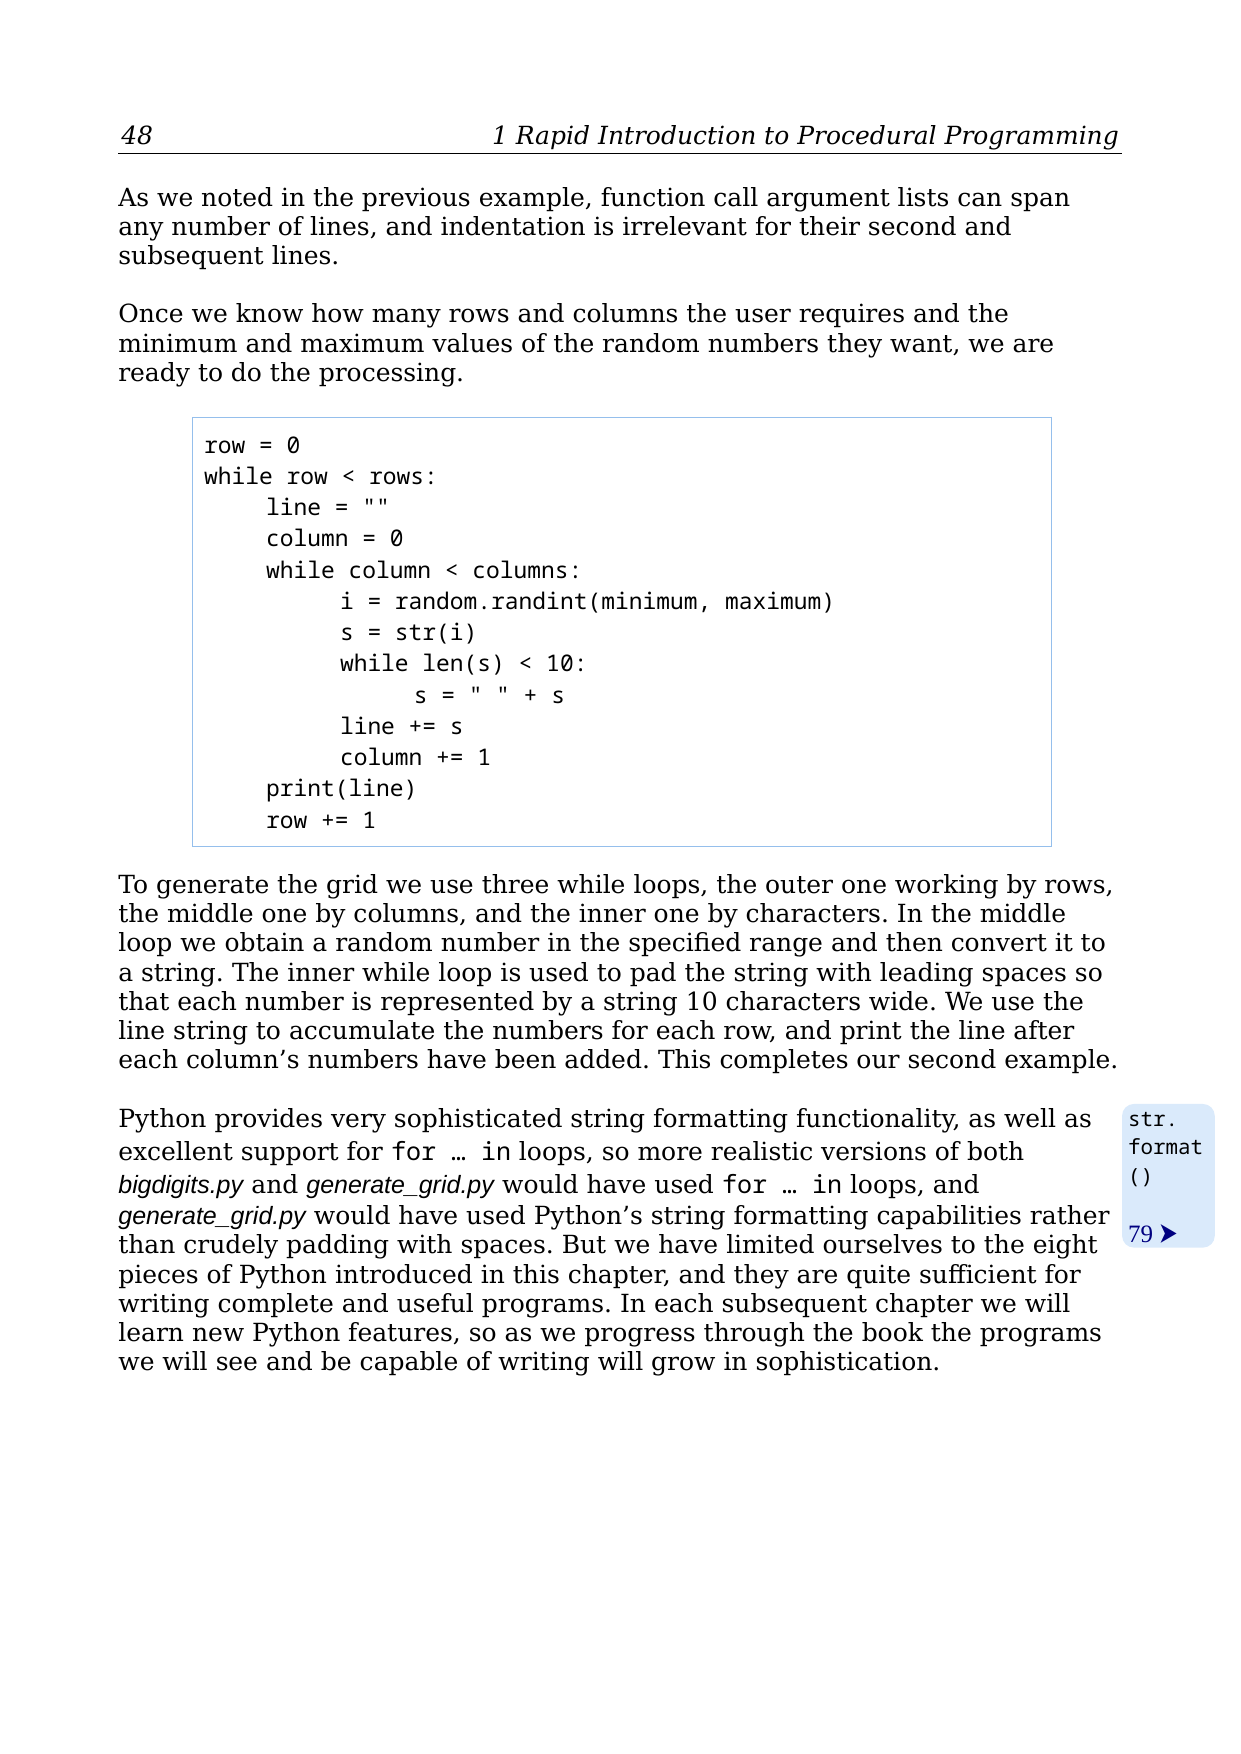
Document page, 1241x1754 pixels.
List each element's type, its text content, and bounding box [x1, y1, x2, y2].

text To generate the grid we use three while loops, the outer one working by rows, the middle one by columns, and the inner one by characters. In the middle loop we obtain a random number in the specified range and then convert it to a string. The inner while loop is used to pad the string with leading spaces so that each number is represented by a string 10 characters wide. We use the line string to accumulate the numbers for each row, and print the line after each column’s numbers have been added. This completes our second example. [118, 870, 1122, 1074]
text column = 0 [193, 510, 1051, 542]
text column += 1 [193, 729, 1051, 760]
text print(line) [193, 760, 1051, 792]
text while len(s) < 10: [193, 635, 1051, 667]
text row += 1 [193, 792, 1051, 846]
text s = str(i) [193, 604, 1051, 635]
text line += s [193, 698, 1051, 729]
text As we noted in the previous example, function call argument lists can span any number of lines, and indentation is irrelevant for their second and subsequent lines. [118, 183, 1122, 270]
text line = "" [193, 479, 1051, 510]
text while column < columns: [193, 542, 1051, 573]
text row = 0 [193, 418, 1051, 448]
text Python provides very sophisticated string formatting functionality, as well as excellent support for for … in loops, so more realistic versions of both bigdigits.py and generate_grid.py would have used for … in loops, and generate_grid.py would have used Python’s string formatting capabilities rather than crudely padding with spaces. But we have limited ourselves to the eight pieces of Python introduced in this chapter, and they are quite sufficient for writing complete and useful programs. In each subsequent chapter we will learn new Python features, so as we progress through the book the programs we will see and be capable of writing will grow in sophistication. [118, 1104, 1122, 1376]
text while row < rows: [193, 448, 1051, 479]
text s = " " + s [193, 667, 1051, 698]
text Once we know how many rows and columns the user requires and the minimum and maximum values of the random numbers they want, we are ready to do the processing. [118, 300, 1122, 387]
text i = random.randint(minimum, maximum) [193, 573, 1051, 604]
